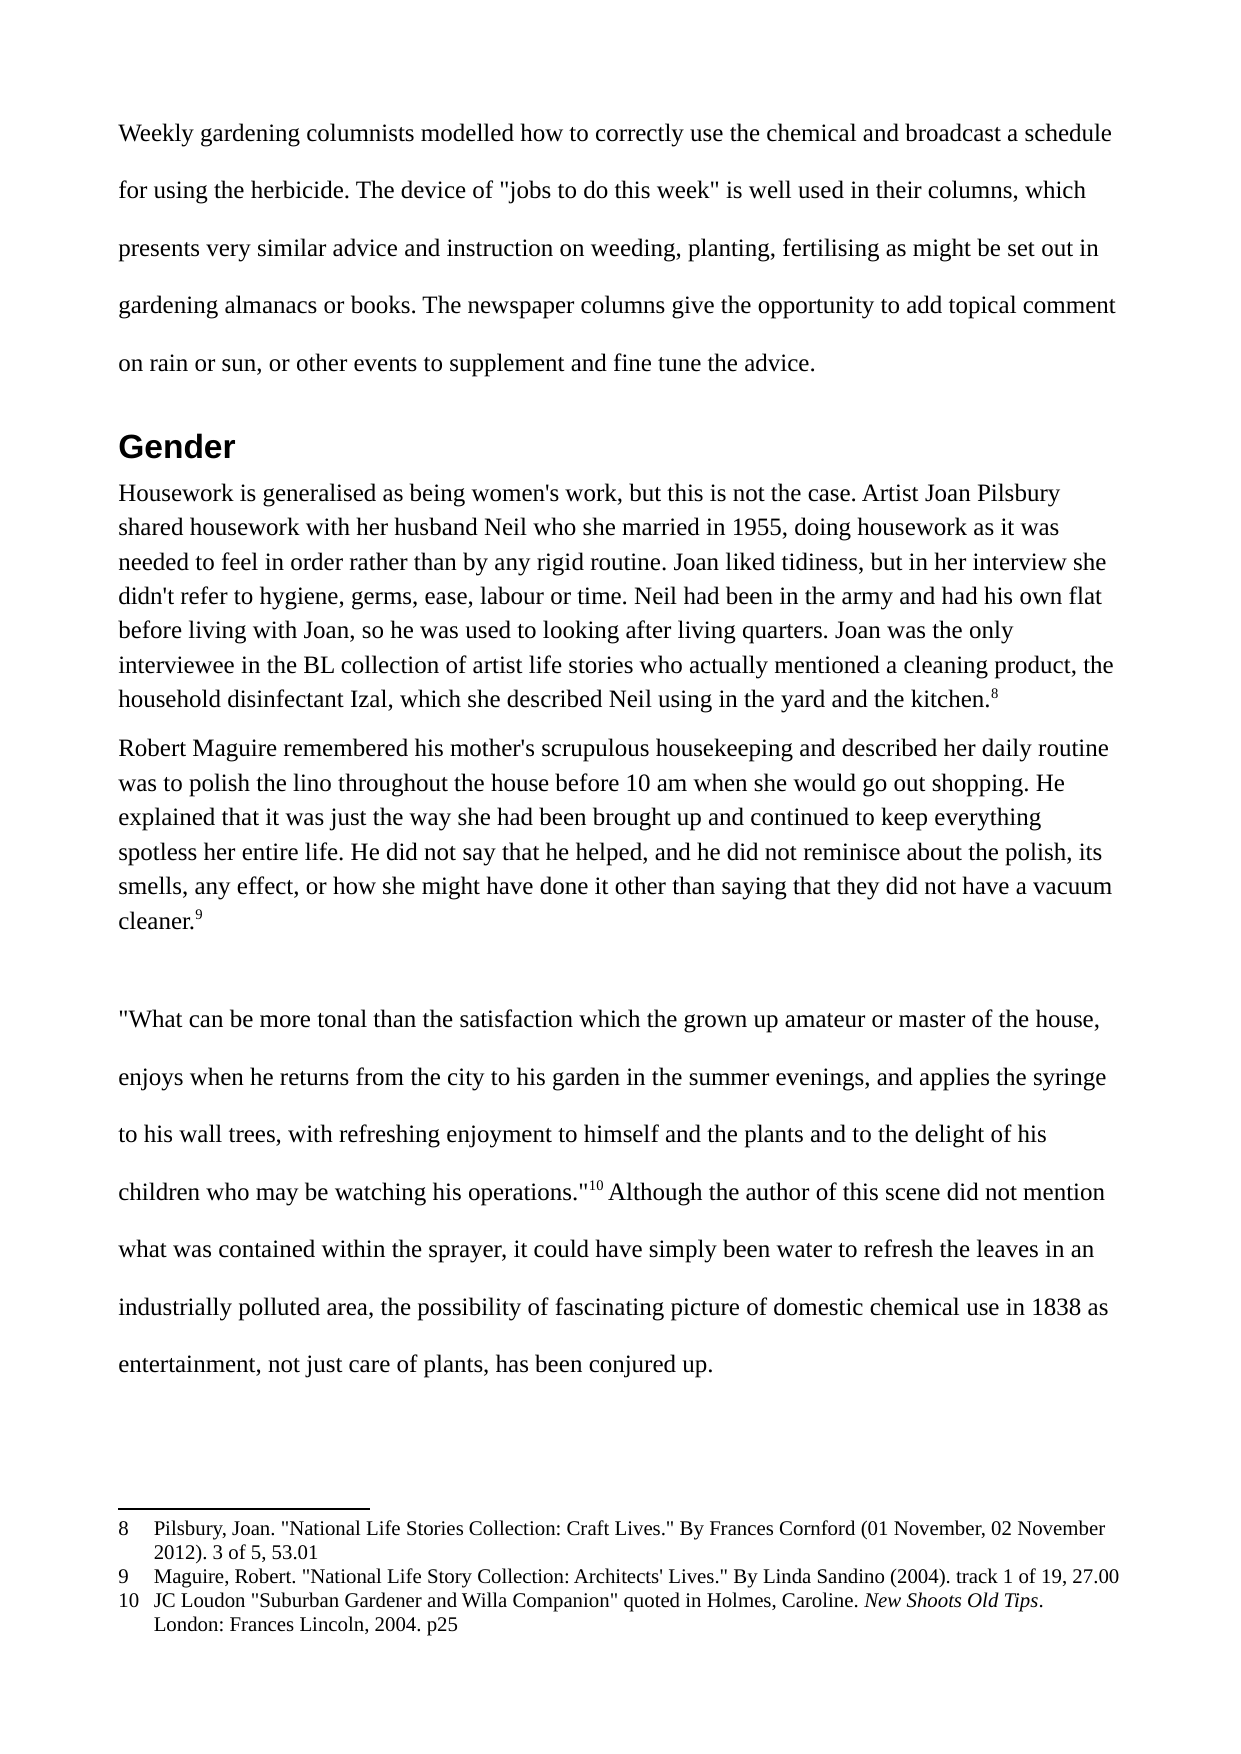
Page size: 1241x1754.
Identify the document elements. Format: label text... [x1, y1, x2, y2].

text Housework is generalised as being women's work, but this is not the case. Artist Joan Pilsbury shared housework with her husband Neil who she married in 1955, doing housework as it was needed to feel in order rather than by any rigid routine. Joan liked tidiness, but in her interview she didn't refer to hygiene, germs, ease, labour or time. Neil had been in the army and had his own flat before living with Joan, so he was used to looking after living quarters. Joan was the only interviewee in the BL collection of artist life stories who actually mentioned a cleaning product, the household disinfectant Izal, which she described Neil using in the yard and the kitchen. [118, 478, 1122, 713]
text Maguire, Robert. "National Life Story Collection: Architects' Lives." By Linda Sandino (2004). track 1 of 19, 27.00 [118, 1564, 1122, 1588]
text Weekly gardening columnists modelled how to correctly use the chemical and broadcast a schedule for using the herbicide. The device of "jobs to do this week" is well used in their columns, which presents very similar advice and instruction on weeding, planting, fertilising as might be set out in gardening almanacs or books. The newspaper columns give the opportunity to add topical comment on rain or sun, or other events to supplement and fine tune the advice. [118, 118, 1122, 377]
text JC Loudon "Suburban Gardener and Willa Companion" quoted in Holmes, Caroline. New Shoots Old Tips. London: Frances Lincoln, 2004. p25 [118, 1588, 1122, 1636]
text "What can be more tonal than the satisfaction which the grown up amateur or master of the house, enjoys when he returns from the city to his garden in the summer evenings, and applies the syringe to his wall trees, with refreshing enjoyment to himself and the plants and to the delight of his children who may be watching his operations." Although the author of this scene did not mention what was contained within the sprayer, it could have simply been water to refresh the leaves in an industrially polluted area, the possibility of fascinating picture of domestic chemical use in 1838 as entertainment, not just care of plants, has been conjured up. [118, 1004, 1122, 1378]
subtitle Gender [118, 426, 1122, 465]
text Pilsbury, Joan. "National Life Stories Collection: Craft Lives." By Frances Cornford (01 November, 02 November 2012). 3 of 5, 53.01 [118, 1516, 1122, 1564]
text Robert Maguire remembered his mother's scrupulous housekeeping and described her daily routine was to polish the lino throughout the house before 10 am when she would go out shopping. He explained that it was just the way she had been brought up and continued to keep everything spotless her entire life. He did not say that he helped, and he did not reminisce about the polish, its smells, any effect, or how she might have done it other than saying that they did not have a vacuum cleaner. [118, 733, 1122, 935]
